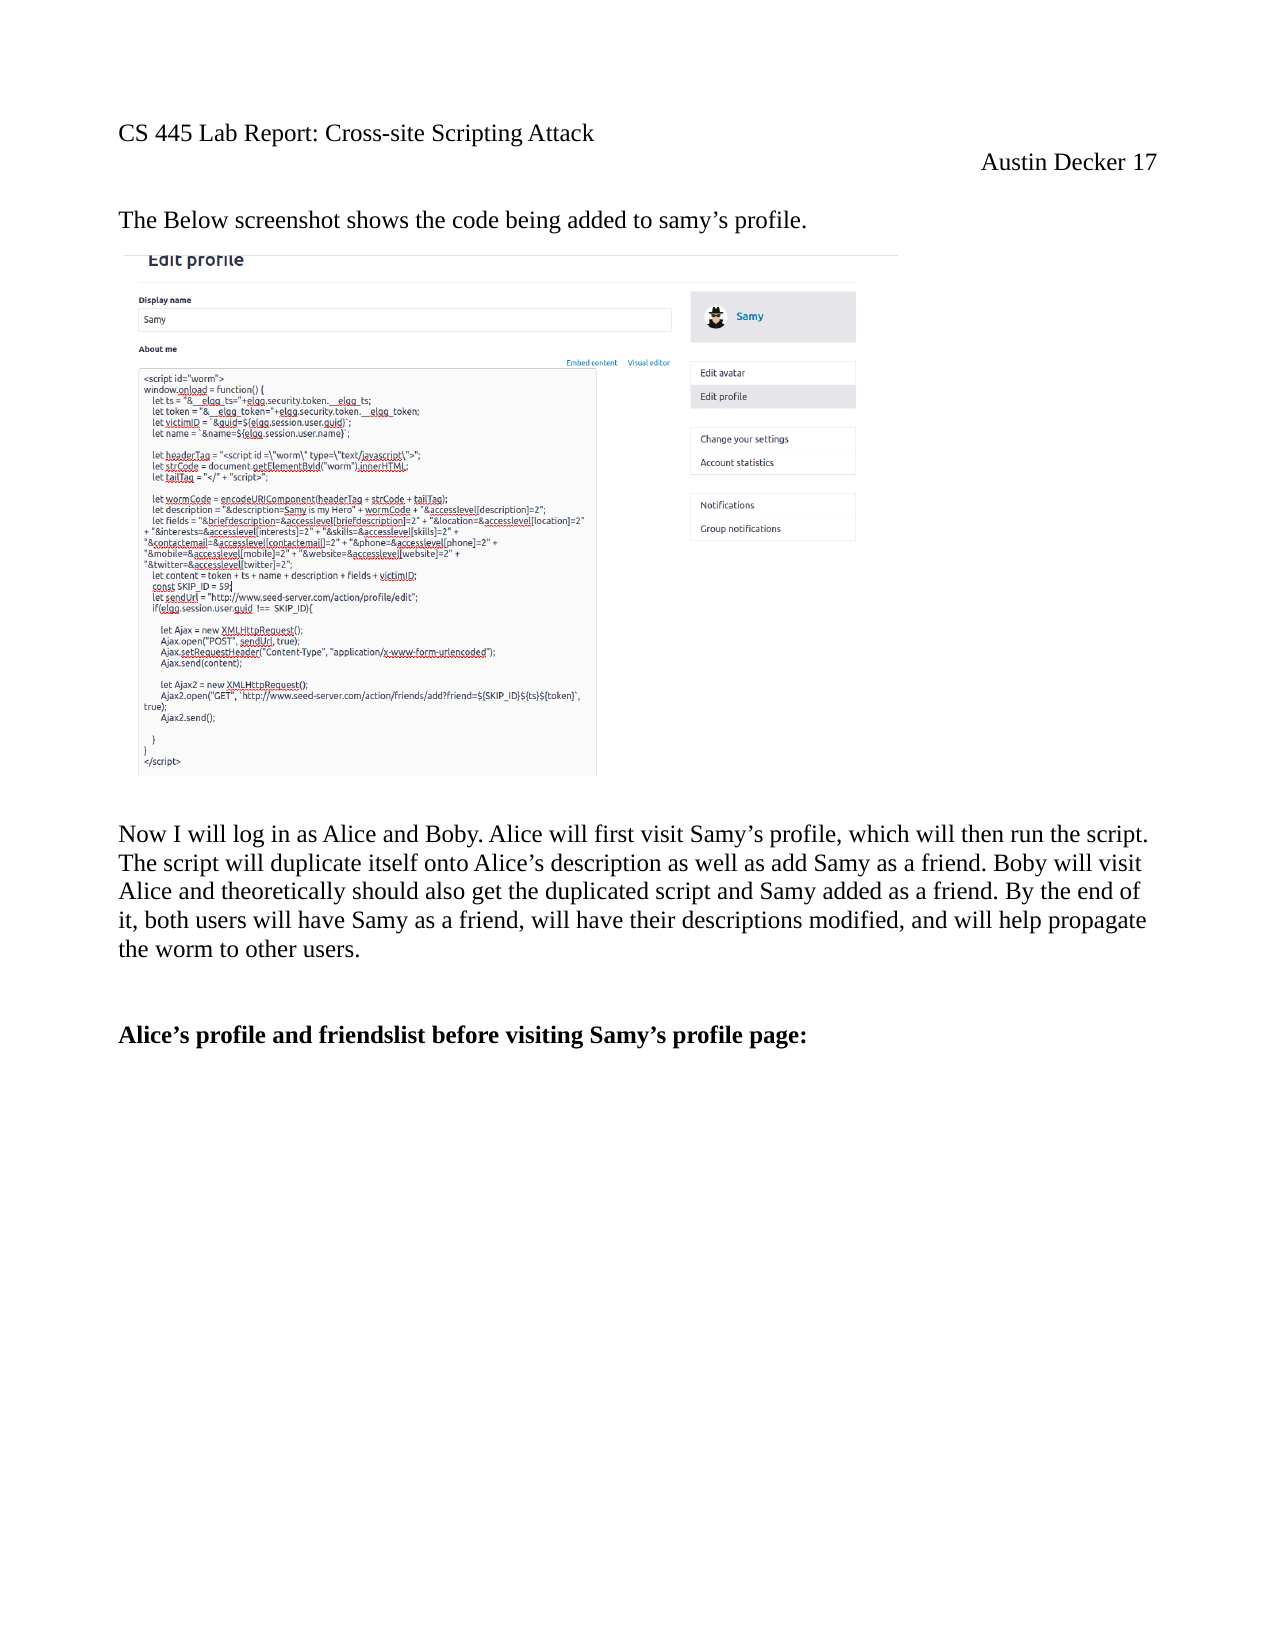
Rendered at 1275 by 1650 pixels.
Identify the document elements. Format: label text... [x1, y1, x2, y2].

text Now I will log in as Alice and Boby. Alice will first visit Samy’s profile, which will then run the script. The script will duplicate itself onto Alice’s description as well as add Samy as a friend. Boby will visit Alice and theoretically should also get the duplicated script and Samy added as a friend. By the end of it, both users will have Samy as a friend, will have their descriptions modified, and will help propagate the worm to other users. [118, 819, 1157, 963]
picture [124, 255, 898, 776]
text Alice’s profile and friendslist before visiting Samy’s profile page: [118, 1021, 1157, 1049]
text The Below screenshot shows the code being added to samy’s profile. [118, 206, 1157, 234]
